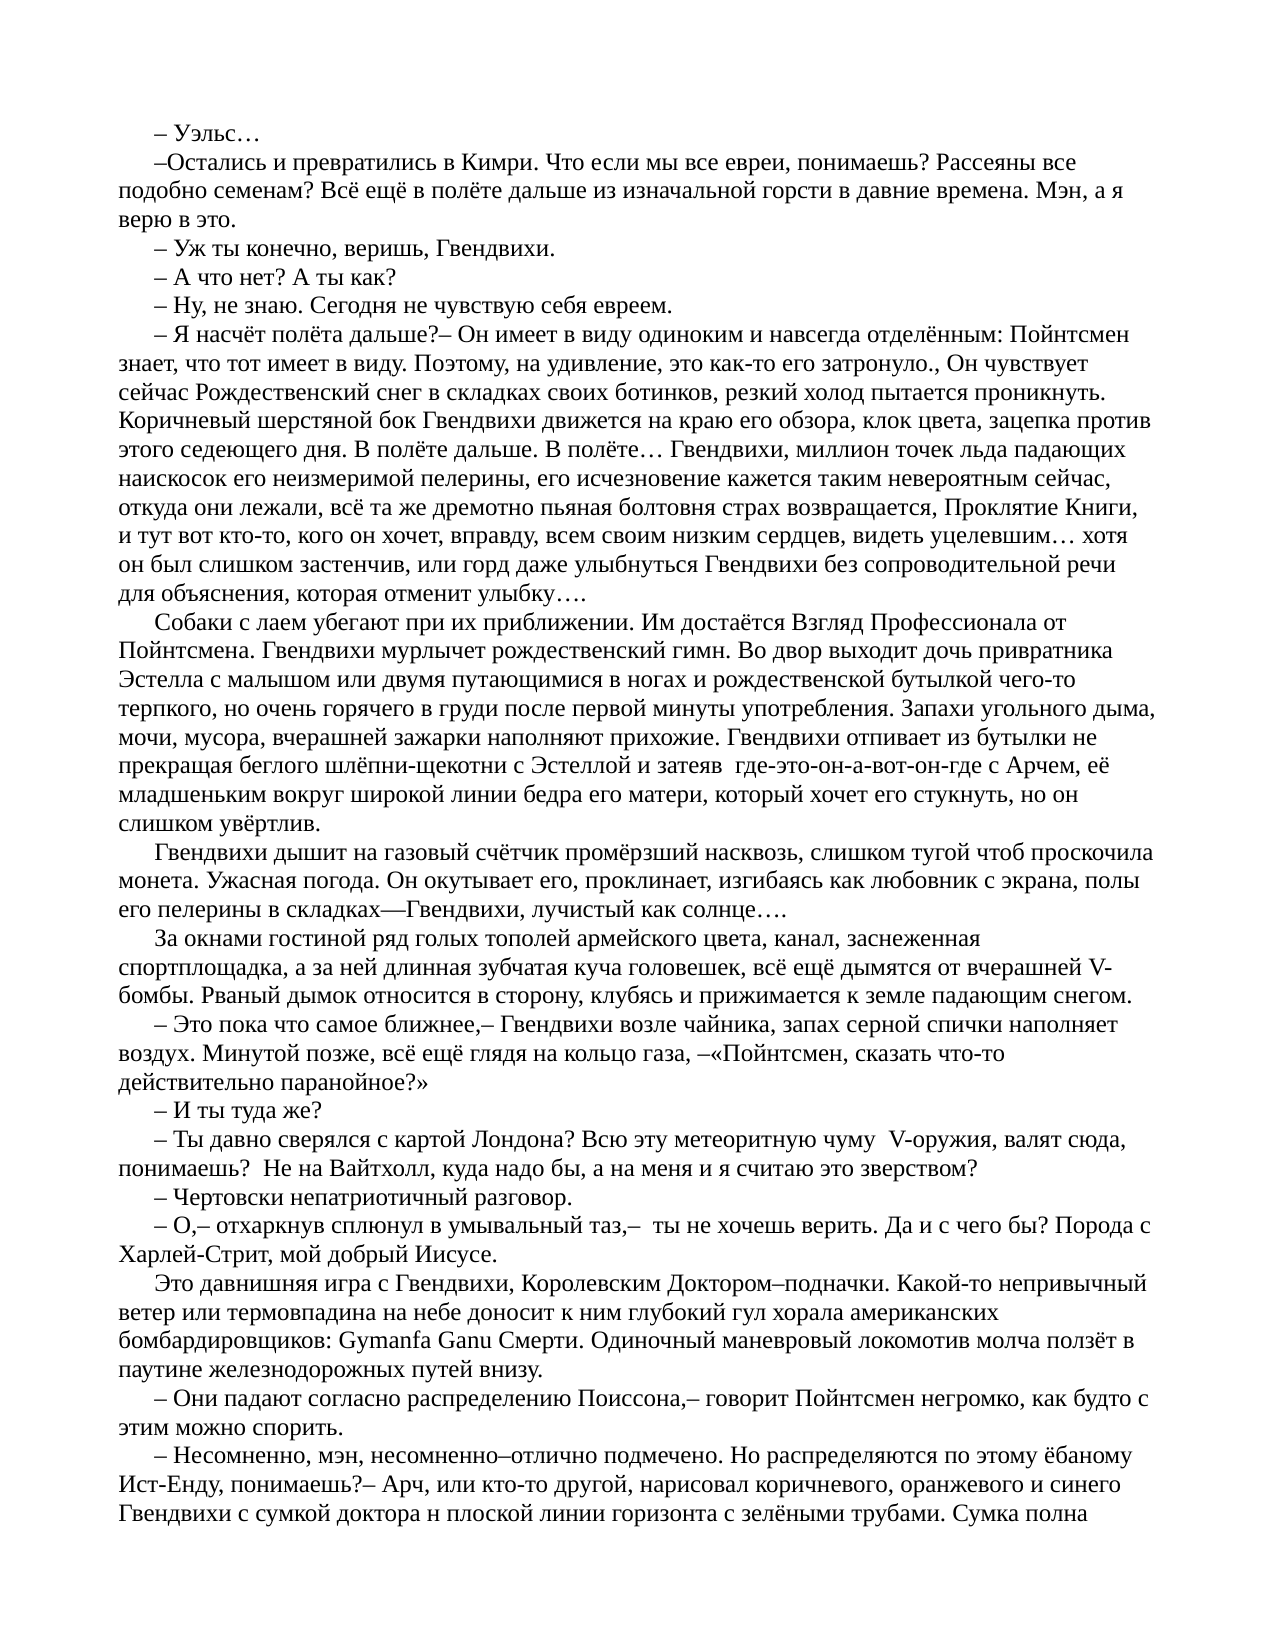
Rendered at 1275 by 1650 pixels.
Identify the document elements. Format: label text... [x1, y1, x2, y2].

text – Уж ты конечно, веришь, Гвендвихи. [118, 233, 1157, 262]
text Гвендвихи дышит на газовый счётчик промёрзший насквозь, слишком тугой чтоб проскочила монета. Ужасная погода. Он окутывает его, проклинает, изгибаясь как любовник с экрана, полы его пелерины в складках—Гвендвихи, лучистый как солнце…. [118, 837, 1157, 923]
text – Ну, не знаю. Сегодня не чувствую себя евреем. [118, 291, 1157, 319]
text Собаки с лаем убегают при их приближении. Им достаётся Взгляд Профессионала от Пойнтсмена. Гвендвихи мурлычет рождественский гимн. Во двор выходит дочь привратника Эстелла с малышом или двумя путающимися в ногах и рождественской бутылкой чего-то терпкого, но очень горячего в груди после первой минуты употребления. Запахи угольного дыма, мочи, мусора, вчерашней зажарки наполняют прихожие. Гвендвихи отпивает из бутылки не прекращая беглого шлёпни-щекотни с Эстеллой и затеяв где-это-он-а-вот-он-где с Арчем, её младшеньким вокруг широкой линии бедра его матери, который хочет его стукнуть, но он слишком увёртлив. [118, 607, 1157, 837]
text Это давнишняя игра с Гвендвихи, Королевским Доктором–подначки. Какой-то непривычный ветер или термовпадина на небе доносит к ним глубокий гул хорала американских бомбардировщиков: Gymanfa Ganu Смерти. Одиночный маневровый локомотив молча ползёт в паутине железнодорожных путей внизу. [118, 1268, 1157, 1383]
text За окнами гостиной ряд голых тополей армейского цвета, канал, заснеженная спортплощадка, а за ней длинная зубчатая куча головешек, всё ещё дымятся от вчерашней V-бомбы. Рваный дымок относится в сторону, клубясь и прижимается к земле падающим снегом. [118, 923, 1157, 1009]
text –Остались и превратились в Кимри. Что если мы все евреи, понимаешь? Рассеяны все подобно семенам? Всё ещё в полёте дальше из изначальной горсти в давние времена. Мэн, а я верю в это. [118, 147, 1157, 233]
text – И ты туда же? [118, 1096, 1157, 1124]
text – Ты давно сверялся с картой Лондона? Всю эту метеоритную чуму V-оружия, валят сюда, понимаешь? Не на Вайтхолл, куда надо бы, а на меня и я считаю это зверством? [118, 1124, 1157, 1182]
text – Я насчёт полёта дальше?– Он имеет в виду одиноким и навсегда отделённым: Пойнтсмен знает, что тот имеет в виду. Поэтому, на удивление, это как-то его затронуло., Он чувствует сейчас Рождественский снег в складках своих ботинков, резкий холод пытается проникнуть. Коричневый шерстяной бок Гвендвихи движется на краю его обзора, клок цвета, зацепка против этого седеющего дня. В полёте дальше. В полёте… Гвендвихи, миллион точек льда падающих наискосок его неизмеримой пелерины, его исчезновение кажется таким невероятным сейчас, откуда они лежали, всё та же дремотно пьяная болтовня страх возвращается, Проклятие Книги, и тут вот кто-то, кого он хочет, вправду, всем своим низким сердцев, видеть уцелевшим… хотя он был слишком застенчив, или горд даже улыбнуться Гвендвихи без сопроводительной речи для объяснения, которая отменит улыбку…. [118, 319, 1157, 607]
text – О,– отхаркнув сплюнул в умывальный таз,– ты не хочешь верить. Да и с чего бы? Порода с Харлей-Стрит, мой добрый Иисусе. [118, 1211, 1157, 1268]
text – Уэльс… [118, 118, 1157, 147]
text – Это пока что самое ближнее,– Гвендвихи возле чайника, запах серной спички наполняет воздух. Минутой позже, всё ещё глядя на кольцо газа, –«Пойнтсмен, сказать что-то действительно паранойное?» [118, 1009, 1157, 1096]
text – Они падают согласно распределению Поиссона,– говорит Пойнтсмен негромко, как будто с этим можно спорить. [118, 1383, 1157, 1441]
text – Чертовски непатриотичный разговор. [118, 1182, 1157, 1211]
text – Несомненно, мэн, несомненно–отлично подмечено. Но распределяются по этому ёбаному Ист-Енду, понимаешь?– Арч, или кто-то другой, нарисовал коричневого, оранжевого и синего Гвендвихи с сумкой доктора н плоской линии горизонта с зелёными трубами. Сумка полна [118, 1441, 1157, 1527]
text – А что нет? А ты как? [118, 262, 1157, 291]
